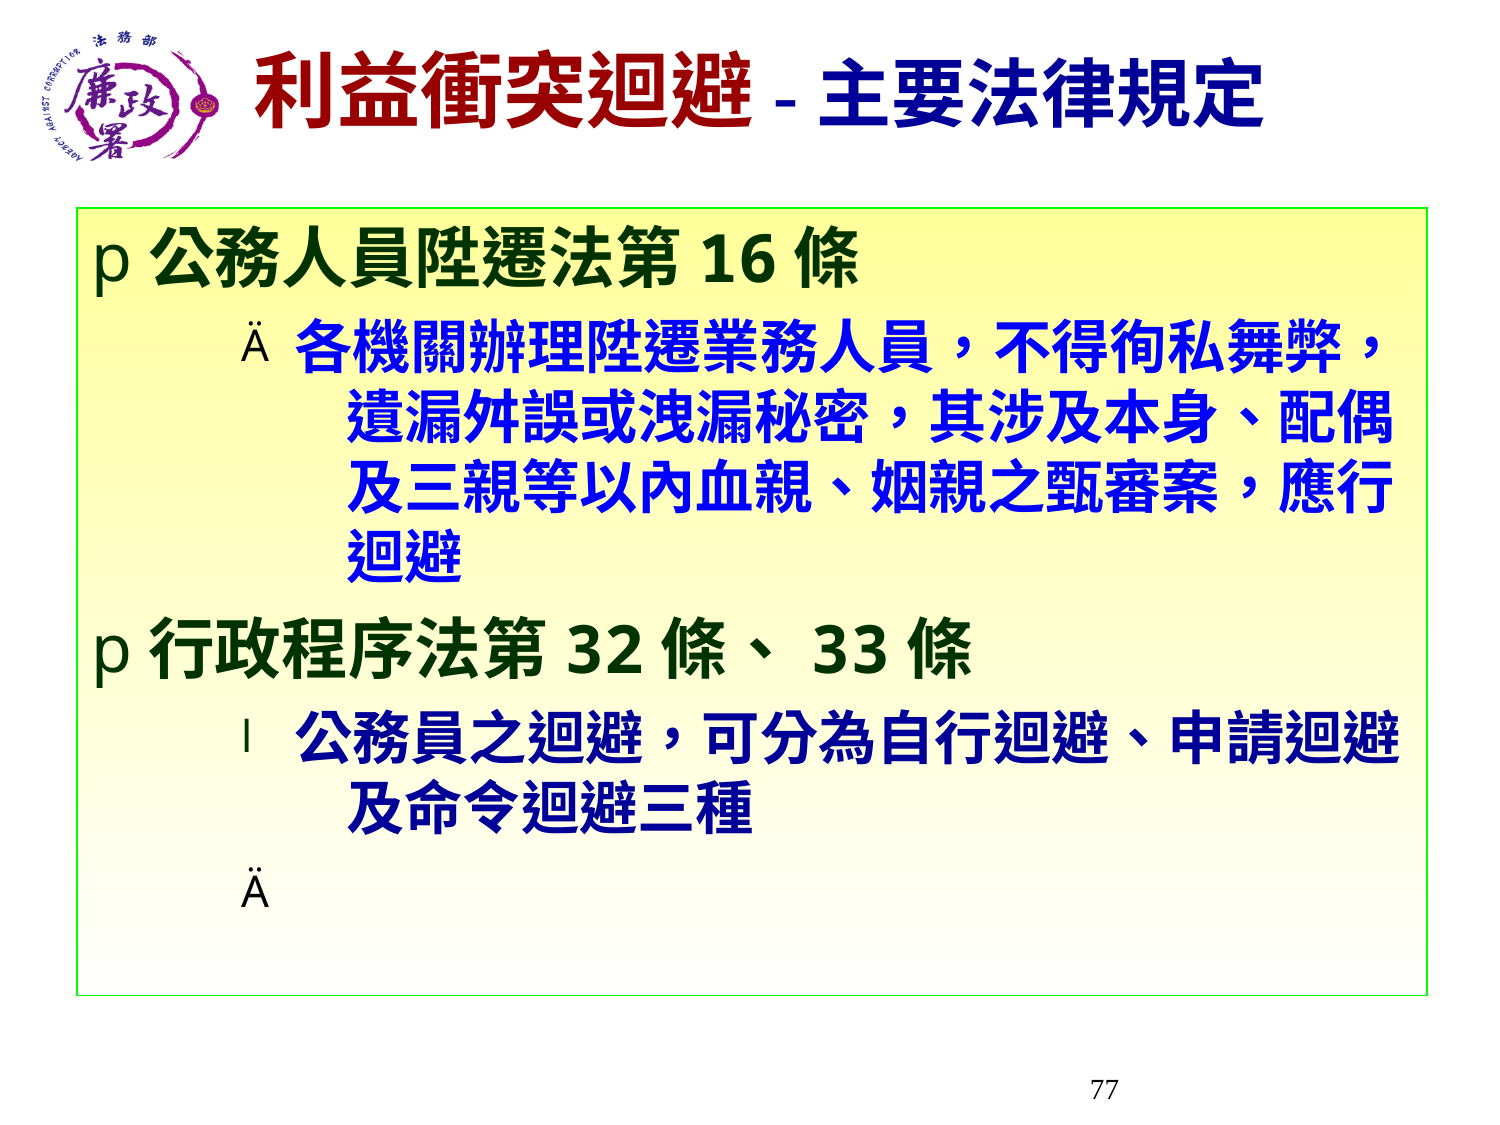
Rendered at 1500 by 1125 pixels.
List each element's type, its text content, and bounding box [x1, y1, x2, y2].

text_box [1074, 1037, 1388, 1113]
text_box 利益衝突迴避-主要法律規定 [148, 31, 1373, 146]
text_box 公務人員陞遷法第16條 各機關辦理陞遷業務人員，不得徇私舞弊，遺漏舛誤或洩漏秘密，其涉及本身、配偶及三親等以內血親、姻親之甄審案，應行迴避 行政程序法第32條、33條 公務員之迴避，可分為自行迴避、申請迴避及命令迴避三種 [77, 208, 1427, 996]
